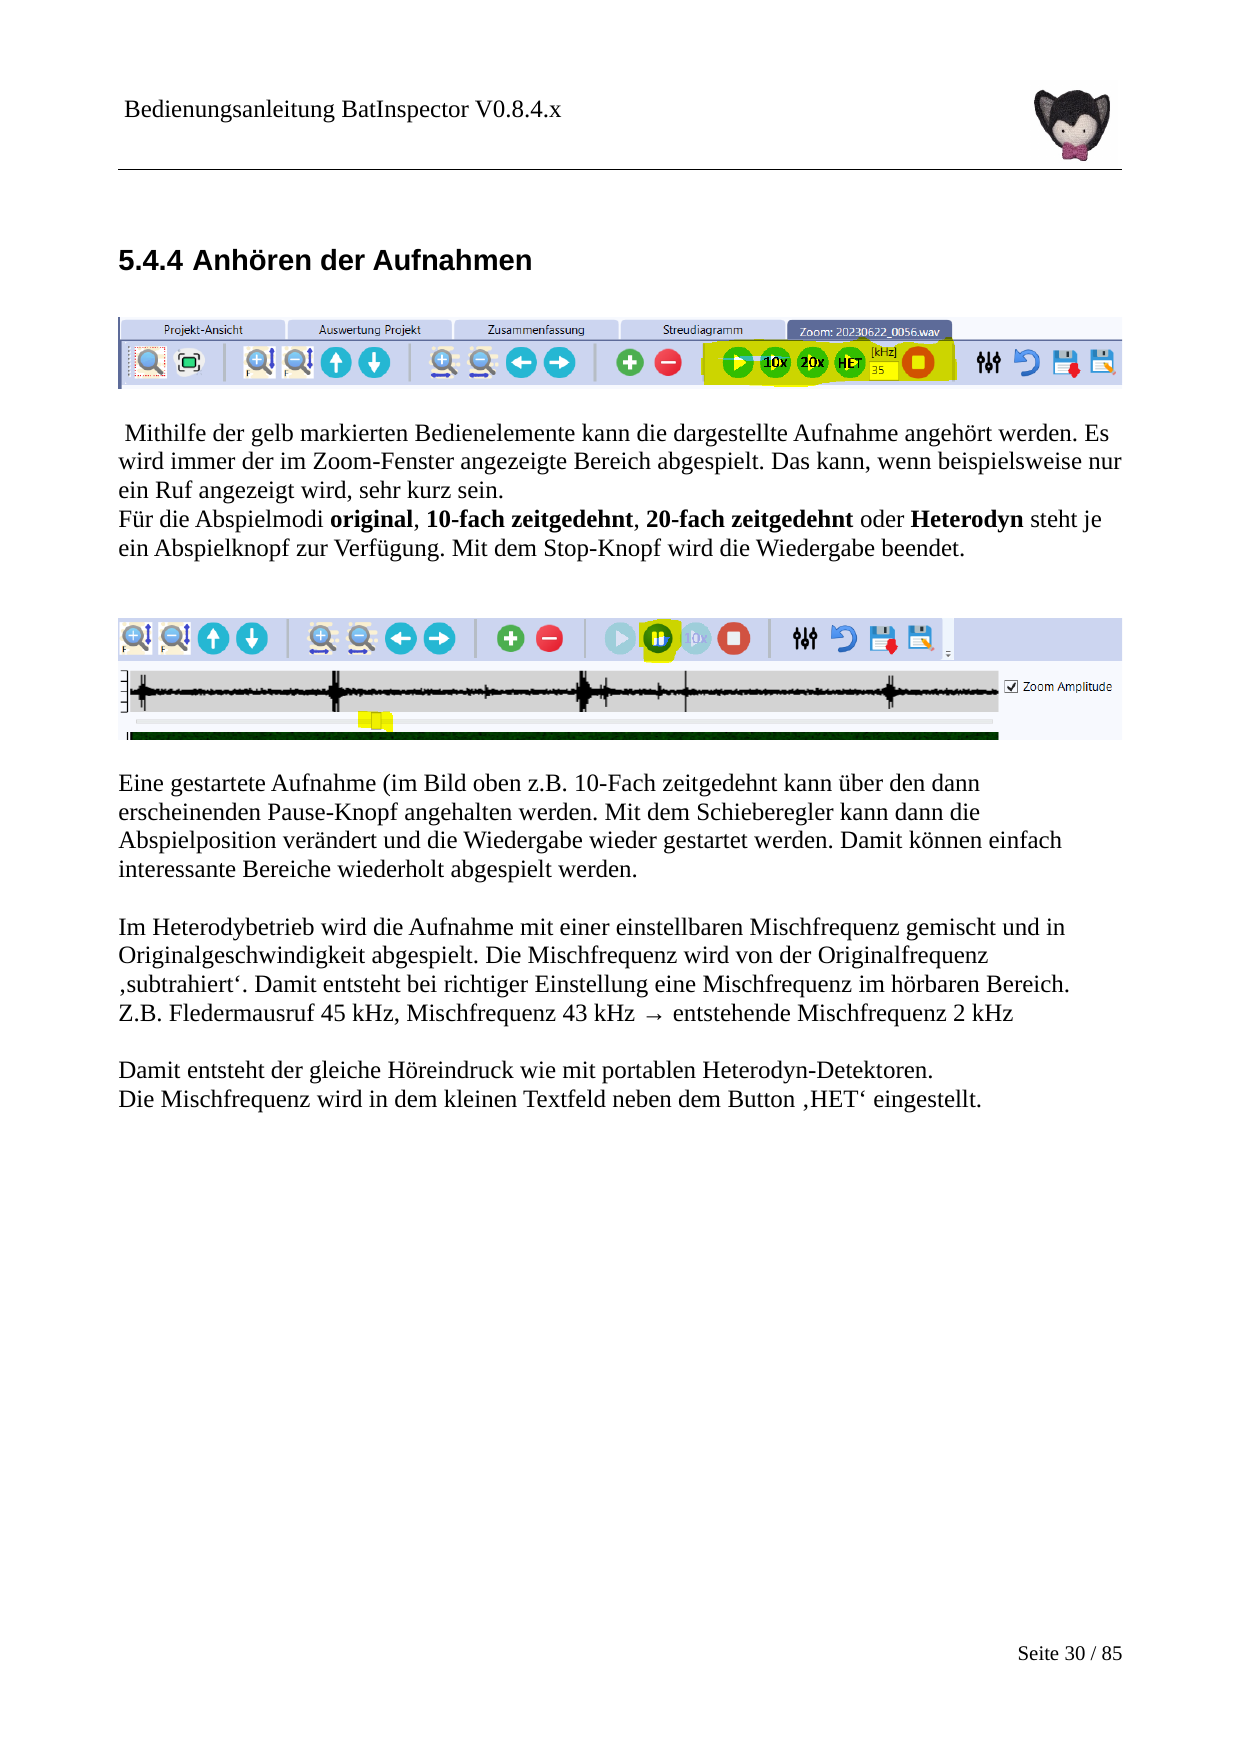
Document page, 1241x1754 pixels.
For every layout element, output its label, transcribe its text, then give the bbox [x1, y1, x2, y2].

picture [118, 618, 1123, 740]
text Für die Abspielmodi original, 10-fach zeitgedehnt, 20-fach zeitgedehnt oder Heterodyn steht je ein Abspielknopf zur Verfügung. Mit dem Stop-Knopf wird die Wiedergabe beendet. [118, 504, 1122, 561]
text Z.B. Fledermausruf 45 kHz, Mischfrequenz 43 kHz → entstehende Mischfrequenz 2 kHz [118, 998, 1122, 1027]
text Damit entsteht der gleiche Höreindruck wie mit portablen Heterodyn-Detektoren. [118, 1056, 1122, 1084]
text Die Mischfrequenz wird in dem kleinen Textfeld neben dem Button ‚HET‘ eingestellt. [118, 1084, 1122, 1113]
picture [1030, 80, 1119, 169]
text Mithilfe der gelb markierten Bedienelemente kann die dargestellte Aufnahme angehört werden. Es wird immer der im Zoom-Fenster angezeigte Bereich abgespielt. Das kann, wenn beispielsweise nur ein Ruf angezeigt wird, sehr kurz sein. [118, 418, 1122, 504]
picture [118, 317, 1123, 389]
text Im Heterodybetrieb wird die Aufnahme mit einer einstellbaren Mischfrequenz gemischt und in Originalgeschwindigkeit abgespielt. Die Mischfrequenz wird von der Originalfrequenz ‚subtrahiert‘. Damit entsteht bei richtiger Einstellung eine Mischfrequenz im hörbaren Bereich. [118, 912, 1122, 998]
subtitle Anhören der Aufnahmen [118, 243, 1122, 276]
text Eine gestartete Aufnahme (im Bild oben z.B. 10-Fach zeitgedehnt kann über den dann erscheinenden Pause-Knopf angehalten werden. Mit dem Schieberegler kann dann die Abspielposition verändert und die Wiedergabe wieder gestartet werden. Damit können einfach interessante Bereiche wiederholt abgespielt werden. [118, 768, 1122, 883]
